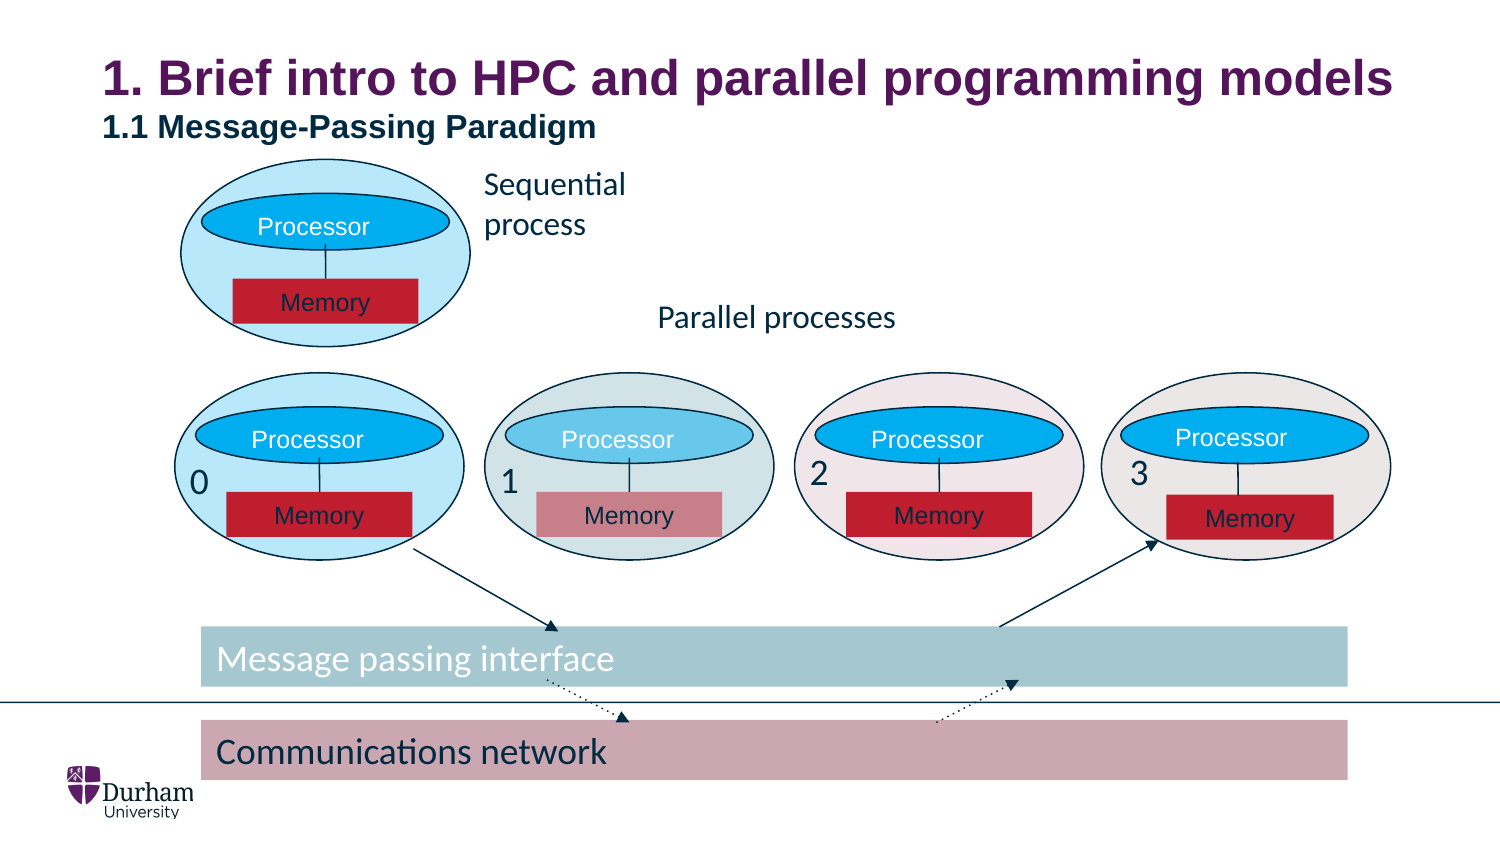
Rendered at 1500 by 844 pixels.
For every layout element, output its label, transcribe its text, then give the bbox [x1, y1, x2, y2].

text_box 1 [484, 448, 537, 509]
text_box Memory [232, 278, 419, 324]
text_box [180, 187, 471, 347]
text_box Memory [846, 491, 1033, 537]
text_box Message passing interface [201, 626, 1348, 687]
text_box 0 [174, 449, 227, 510]
text_box [487, 372, 774, 561]
text_box Processor [236, 416, 402, 462]
text_box 3 [1114, 440, 1167, 501]
text_box 2 [794, 440, 847, 501]
text_box [177, 372, 464, 561]
text_box [800, 372, 1084, 561]
text_box Processor [1159, 414, 1325, 460]
picture [67, 766, 193, 819]
text_box Memory [226, 491, 413, 537]
text_box Parallel processes [642, 287, 919, 343]
text_box Processor [546, 416, 712, 462]
text_box [1101, 372, 1391, 561]
title 1. Brief intro to HPC and parallel programming models 1.1 Message-Passing Paradigm [101, 45, 1399, 187]
text_box Processor [856, 416, 1022, 462]
text_box Communications network [201, 719, 1348, 780]
text_box Processor [242, 202, 408, 248]
text_box Memory [1166, 494, 1334, 540]
text_box Sequential process [468, 187, 668, 250]
text_box Memory [536, 491, 723, 537]
